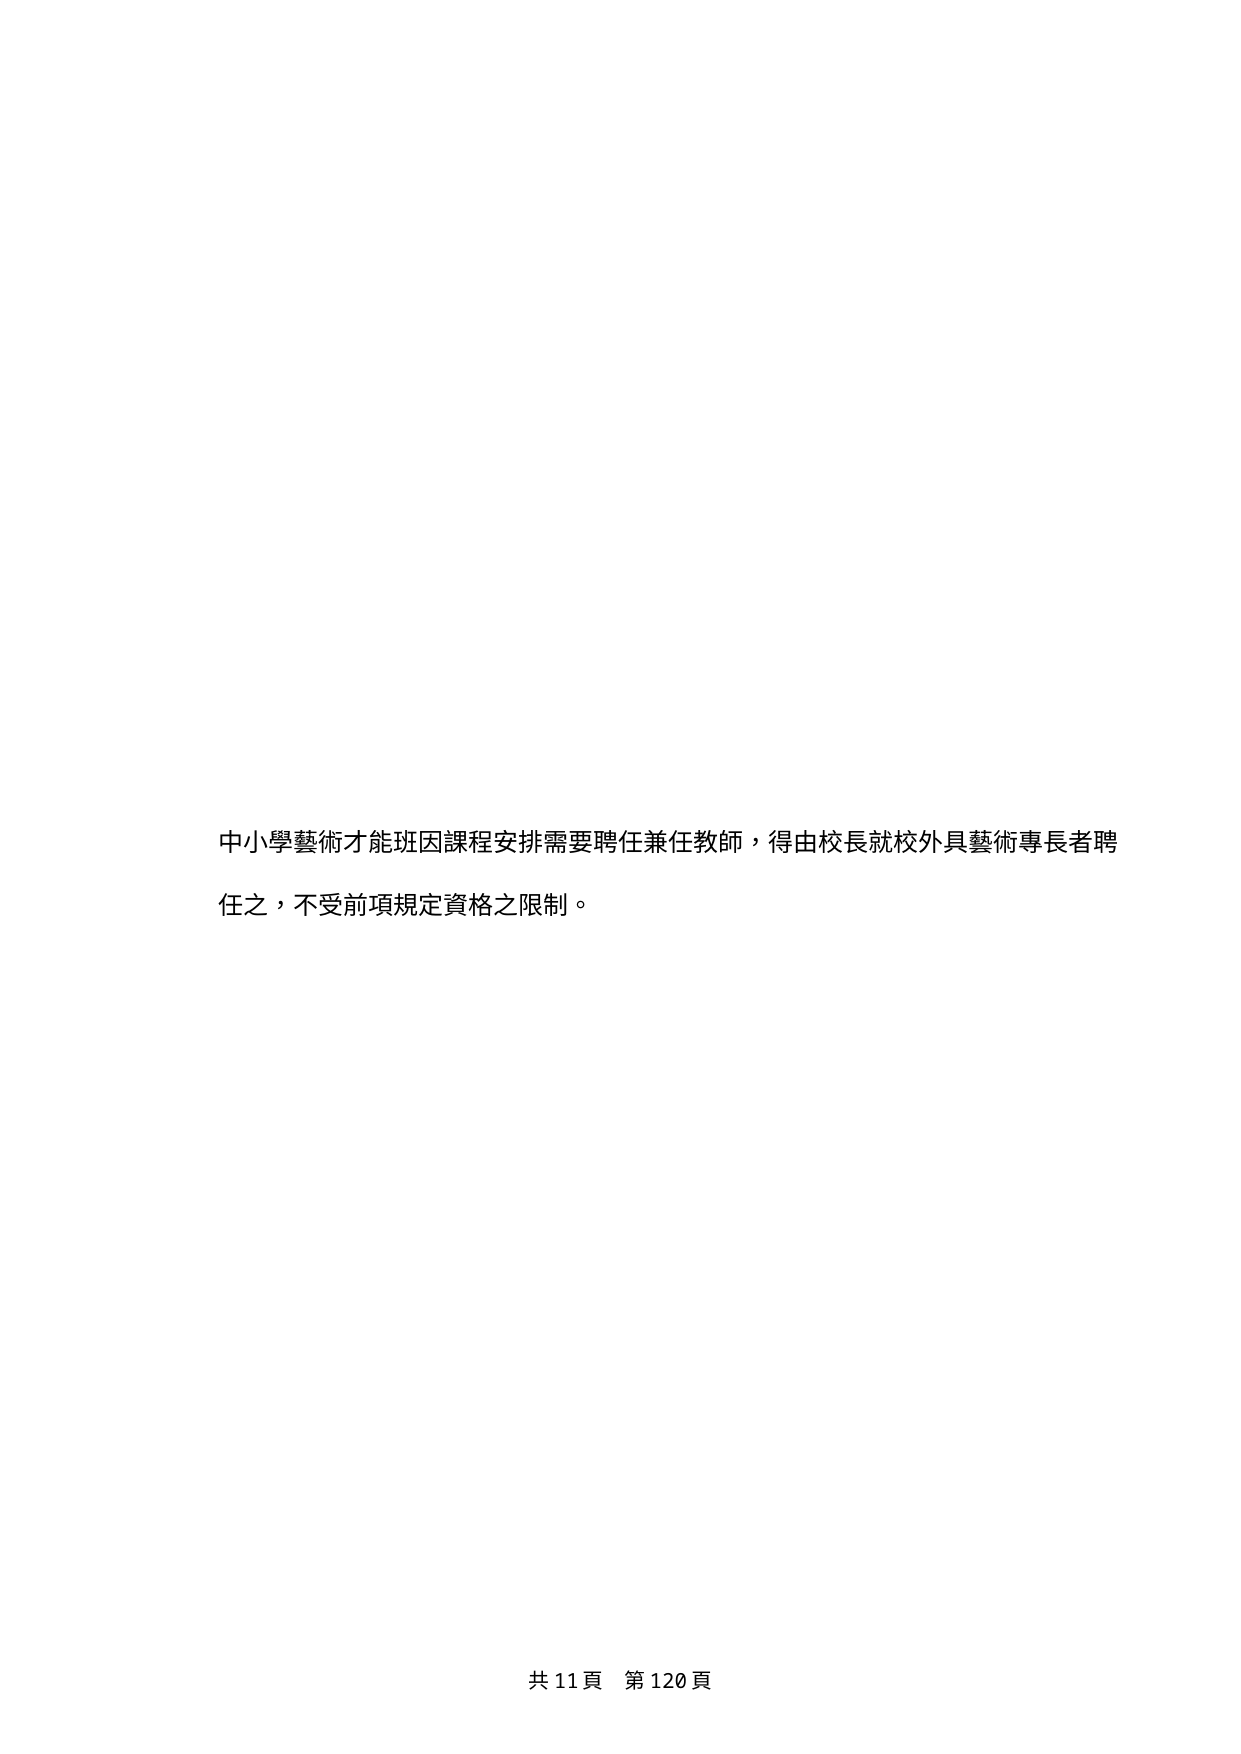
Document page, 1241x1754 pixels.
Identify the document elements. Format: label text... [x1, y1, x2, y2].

text 中小學藝術才能班因課程安排需要聘任兼任教師，得由校長就校外具藝術專長者聘任之，不受前項規定資格之限制。 [218, 799, 1122, 924]
